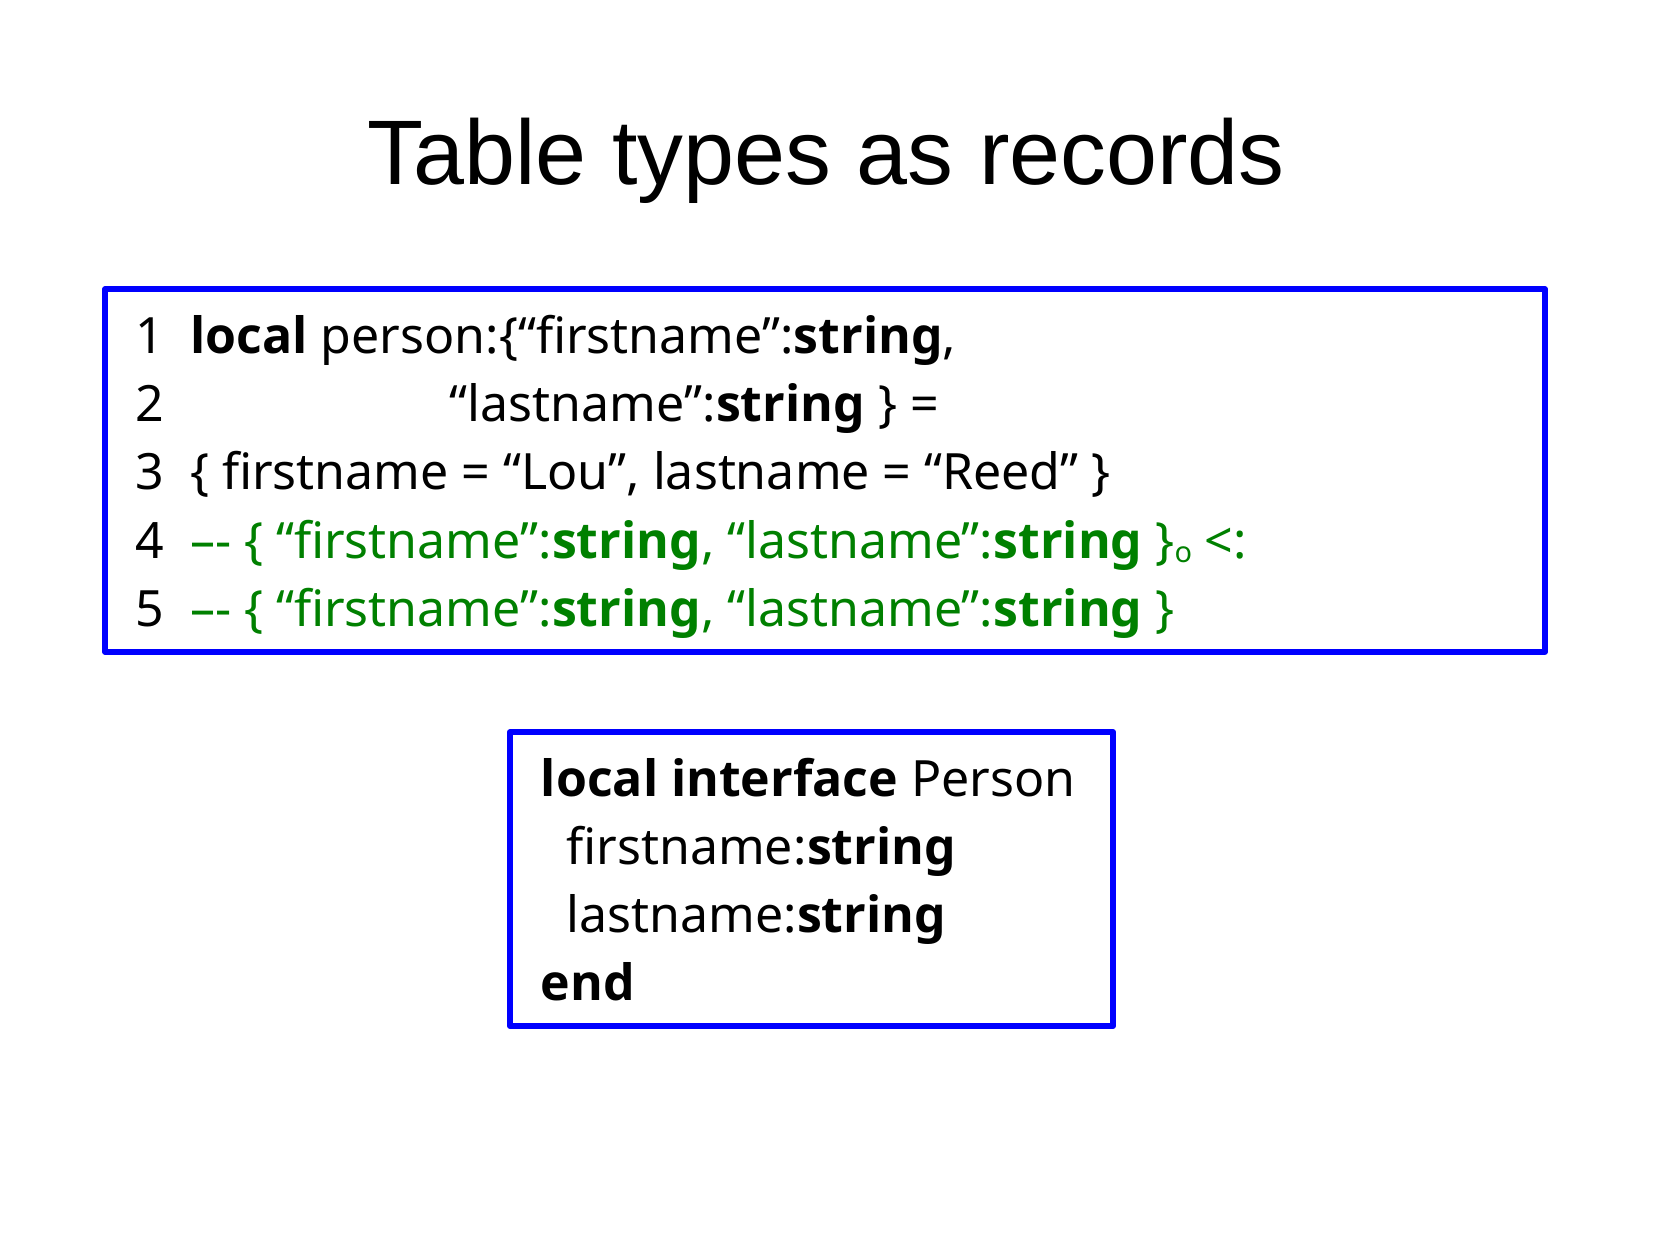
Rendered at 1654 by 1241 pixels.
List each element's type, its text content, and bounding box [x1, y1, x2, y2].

title Table types as records [82, 49, 1571, 257]
text_box 1 local person:{“firstname”:string, 2 “lastname”:string } = 3 { firstname = “Lou”, lastname = “Reed” } 4 –- { “firstname”:string, “lastname”:string }o <: 5 –- { “firstname”:string, “lastname”:string } [104, 289, 1545, 631]
text_box local interface Person firstname:string lastname:string end [510, 732, 1114, 991]
